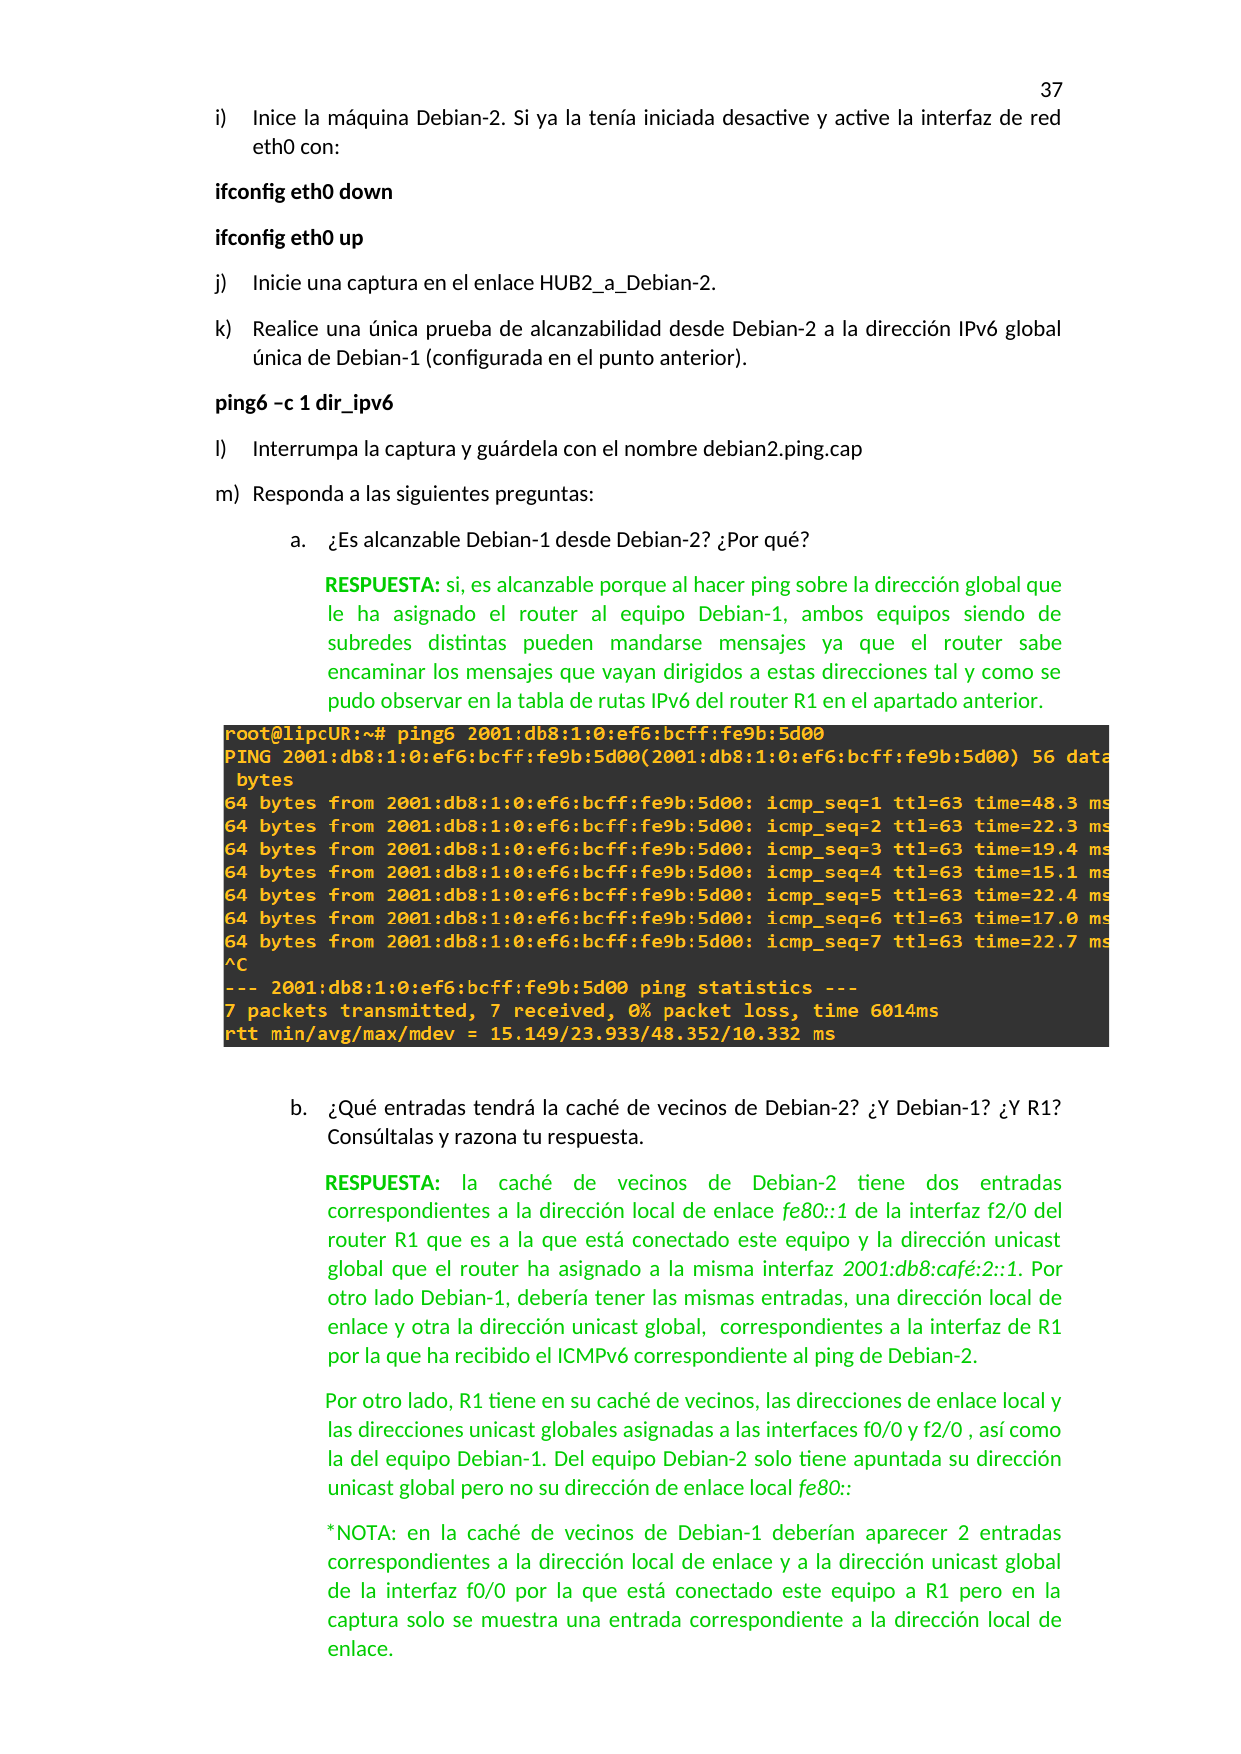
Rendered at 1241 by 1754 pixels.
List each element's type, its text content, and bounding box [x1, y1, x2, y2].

list ifconfig eth0 up [215, 223, 1063, 251]
list Interrumpa la captura y guárdela con el nombre debian2.ping.cap [215, 434, 1063, 462]
list RESPUESTA: la caché de vecinos de Debian-2 tiene dos entradas correspondientes a la dirección local de enlace fe80::1 de la interfaz f2/0 del router R1 que es a la que está conectado este equipo y la dirección unicast global que el router ha asignado a la misma interfaz 2001:db8:café:2::1. Por otro lado Debian-1, debería tener las mismas entradas, una dirección local de enlace y otra la dirección unicast global, correspondientes a la interfaz de R1 por la que ha recibido el ICMPv6 correspondiente al ping de Debian-2. [325, 1168, 1063, 1369]
list RESPUESTA: si, es alcanzable porque al hacer ping sobre la dirección global que le ha asignado el router al equipo Debian-1, ambos equipos siendo de subredes distintas pueden mandarse mensajes ya que el router sabe encaminar los mensajes que vayan dirigidos a estas direcciones tal y como se pudo observar en la tabla de rutas IPv6 del router R1 en el apartado anterior. [325, 570, 1063, 714]
list Responda a las siguientes preguntas: [215, 479, 1063, 507]
list Por otro lado, R1 tiene en su caché de vecinos, las direcciones de enlace local y las direcciones unicast globales asignadas a las interfaces f0/0 y f2/0 , así como la del equipo Debian-1. Del equipo Debian-2 solo tiene apuntada su dirección unicast global pero no su dirección de enlace local fe80:: [325, 1386, 1063, 1501]
list Inicie una captura en el enlace HUB2_a_Debian-2. [215, 268, 1063, 296]
list ifconfig eth0 down [215, 177, 1063, 205]
list *NOTA: en la caché de vecinos de Debian-1 deberían aparecer 2 entradas correspondientes a la dirección local de enlace y a la dirección unicast global de la interfaz f0/0 por la que está conectado este equipo a R1 pero en la captura solo se muestra una entrada correspondiente a la dirección local de enlace. [325, 1518, 1063, 1662]
list ¿Qué entradas tendrá la caché de vecinos de Debian-2? ¿Y Debian-1? ¿Y R1? Consúltalas y razona tu respuesta. [290, 1093, 1063, 1150]
list Realice una única prueba de alcanzabilidad desde Debian-2 a la dirección IPv6 global única de Debian-1 (configurada en el punto anterior). [215, 314, 1063, 371]
list Inice la máquina Debian-2. Si ya la tenía iniciada desactive y active la interfaz de red eth0 con: [215, 103, 1063, 160]
list ¿Es alcanzable Debian-1 desde Debian-2? ¿Por qué? [290, 525, 1063, 553]
list ping6 –c 1 dir_ipv6 [215, 388, 1063, 416]
